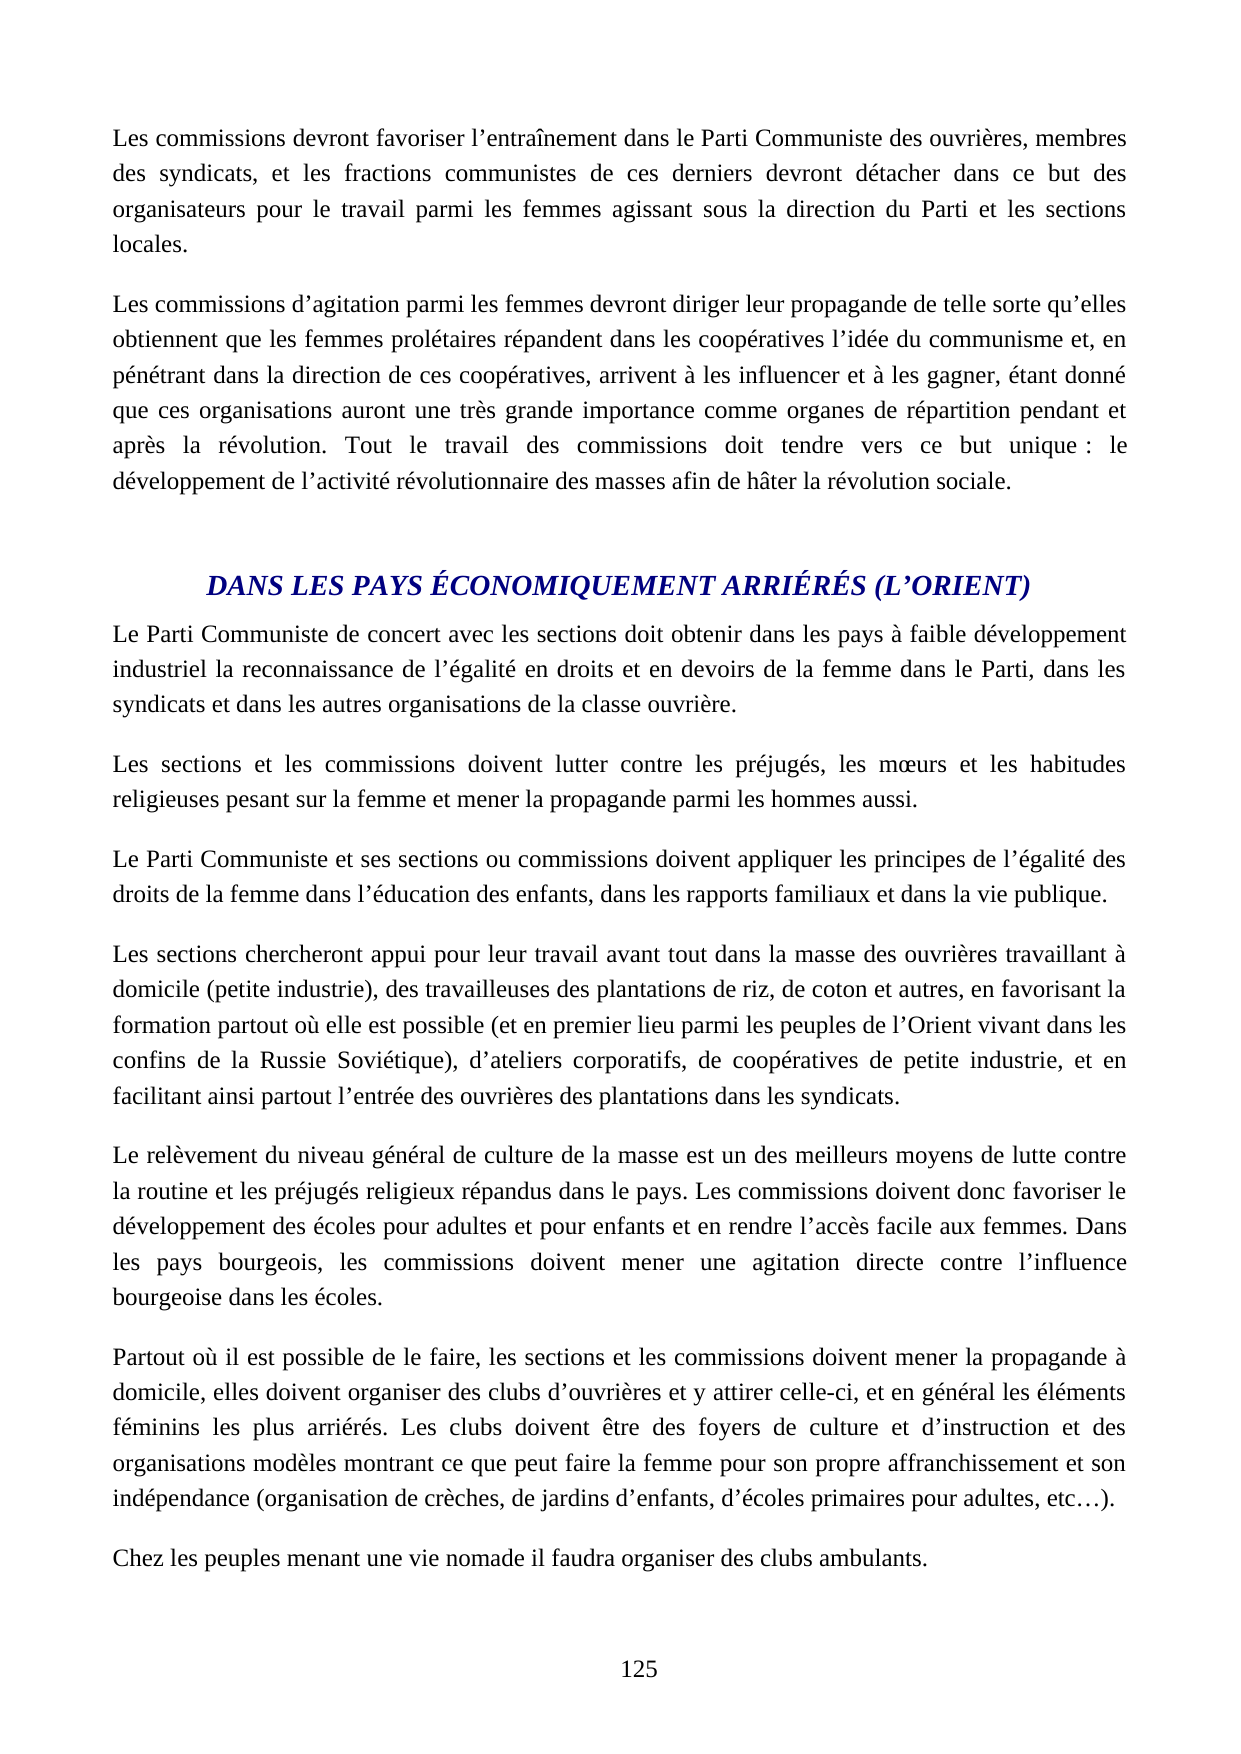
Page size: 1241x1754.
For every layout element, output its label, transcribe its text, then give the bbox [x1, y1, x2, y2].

text Le relèvement du niveau général de culture de la masse est un des meilleurs moyens de lutte contre la routine et les préjugés religieux répandus dans le pays. Les commissions doivent donc favoriser le développement des écoles pour adultes et pour enfants et en rendre l’accès facile aux femmes. Dans les pays bourgeois, les commissions doivent mener une agitation directe contre l’influence bourgeoise dans les écoles. [112, 1135, 1128, 1312]
text Le Parti Communiste de concert avec les sections doit obtenir dans les pays à faible développement industriel la reconnaissance de l’égalité en droits et en devoirs de la femme dans le Parti, dans les syndicats et dans les autres organisations de la classe ouvrière. [112, 614, 1128, 720]
text Chez les peuples menant une vie nomade il faudra organiser des clubs ambulants. [112, 1538, 1128, 1573]
text DANS LES PAYS ÉCONOMIQUEMENT ARRIÉRÉS (L’ORIENT) [112, 568, 1128, 601]
text Le Parti Communiste et ses sections ou commissions doivent appliquer les principes de l’égalité des droits de la femme dans l’éducation des enfants, dans les rapports familiaux et dans la vie publique. [112, 839, 1128, 910]
text Partout où il est possible de le faire, les sections et les commissions doivent mener la propagande à domicile, elles doivent organiser des clubs d’ouvrières et y attirer celle-ci, et en général les éléments féminins les plus arriérés. Les clubs doivent être des foyers de culture et d’instruction et des organisations modèles montrant ce que peut faire la femme pour son propre affranchissement et son indépendance (organisation de crèches, de jardins d’enfants, d’écoles primaires pour adultes, etc…). [112, 1337, 1128, 1514]
text Les sections chercheront appui pour leur travail avant tout dans la masse des ouvrières travaillant à domicile (petite industrie), des travailleuses des plantations de riz, de coton et autres, en favorisant la formation partout où elle est possible (et en premier lieu parmi les peuples de l’Orient vivant dans les confins de la Russie Soviétique), d’ateliers corporatifs, de coopératives de petite industrie, et en facilitant ainsi partout l’entrée des ouvrières des plantations dans les syndicats. [112, 934, 1128, 1111]
text Les commissions d’agitation parmi les femmes devront diriger leur propagande de telle sorte qu’elles obtiennent que les femmes prolétaires répandent dans les coopératives l’idée du communisme et, en pénétrant dans la direction de ces coopératives, arrivent à les influencer et à les gagner, étant donné que ces organisations auront une très grande importance comme organes de répartition pendant et après la révolution. Tout le travail des commissions doit tendre vers ce but unique : le développement de l’activité révolutionnaire des masses afin de hâter la révolution sociale. [112, 284, 1128, 496]
text Les commissions devront favoriser l’entraînement dans le Parti Communiste des ouvrières, membres des syndicats, et les fractions communistes de ces derniers devront détacher dans ce but des organisateurs pour le travail parmi les femmes agissant sous la direction du Parti et les sections locales. [112, 118, 1128, 260]
text Les sections et les commissions doivent lutter contre les préjugés, les mœurs et les habitudes religieuses pesant sur la femme et mener la propagande parmi les hommes aussi. [112, 744, 1128, 815]
